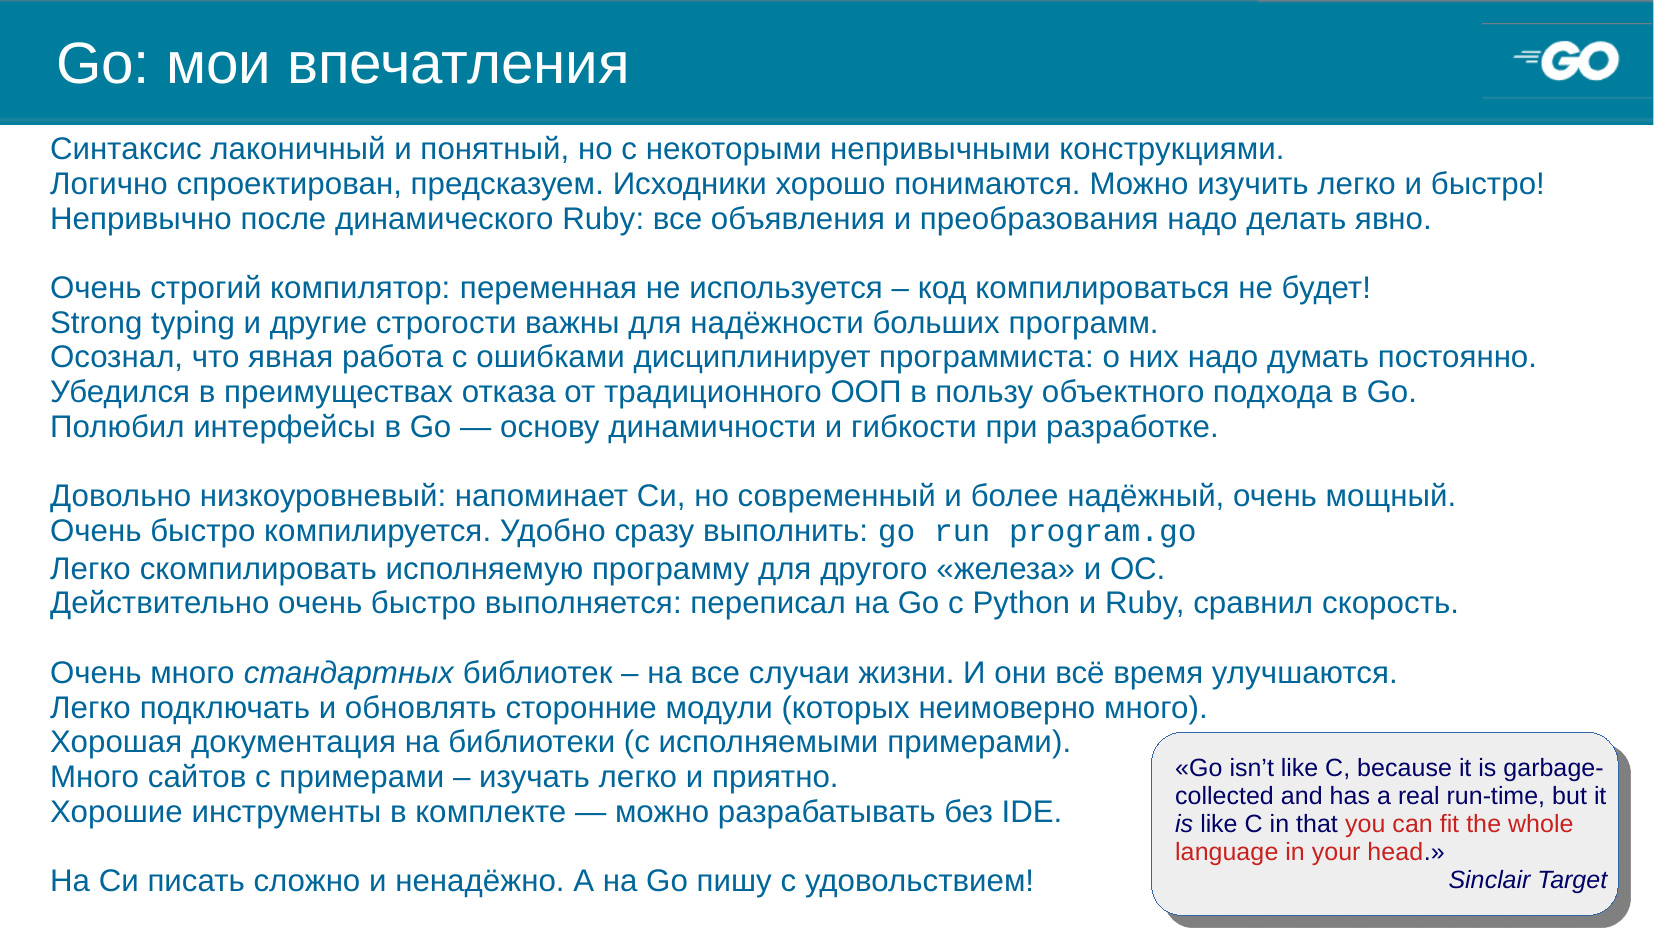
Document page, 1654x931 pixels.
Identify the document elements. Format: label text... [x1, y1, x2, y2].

text_box Go: мои впечатления [41, 23, 1495, 104]
picture [1542, 41, 1619, 81]
text_box «Go isn’t like C, because it is garbage- collected and has a real run-time, but it is like C in that you can fit the whole language in your head.» Sinclair Target [1151, 732, 1619, 916]
text_box Синтаксис лаконичный и понятный, но с некоторыми непривычными конструкциями. Логично спроектирован, предсказуем. Исходники хорошо понимаются. Можно изучить легко и быстро! Непривычно после динамического Ruby: все объявления и преобразования надо делать явно. Очень строгий компилятор: переменная не используется – код компилироваться не будет! Strong typing и другие строгости важны для надёжности больших программ. Осознал, что явная работа с ошибками дисциплинирует программиста: о них надо думать постоянно. Убедился в преимуществах отказа от традиционного ООП в пользу объектного подхода в Go. Полюбил интерфейсы в Go — основу динамичности и гибкости при разработке. Довольно низкоуровневый: напоминает Си, но современный и более надёжный, очень мощный. Очень быстро компилируется. Удобно сразу выполнить: go run program.go Легко скомпилировать исполняемую программу для другого «железа» и ОС. Действительно очень быстро выполняется: переписал на Go c Python и Ruby, сравнил скорость. Очень много стандартных библиотек – на все случаи жизни. И они всё время улучшаются. Легко подключать и обновлять сторонние модули (которых неимоверно много). Хорошая документация на библиотеки (с исполняемыми примерами). Много сайтов с примерами – изучать легко и приятно. Хорошие инструменты в комплекте — можно разрабатывать без IDE. На Си писать сложно и ненадёжно. А на Go пишу с удовольствием! [35, 124, 1619, 906]
